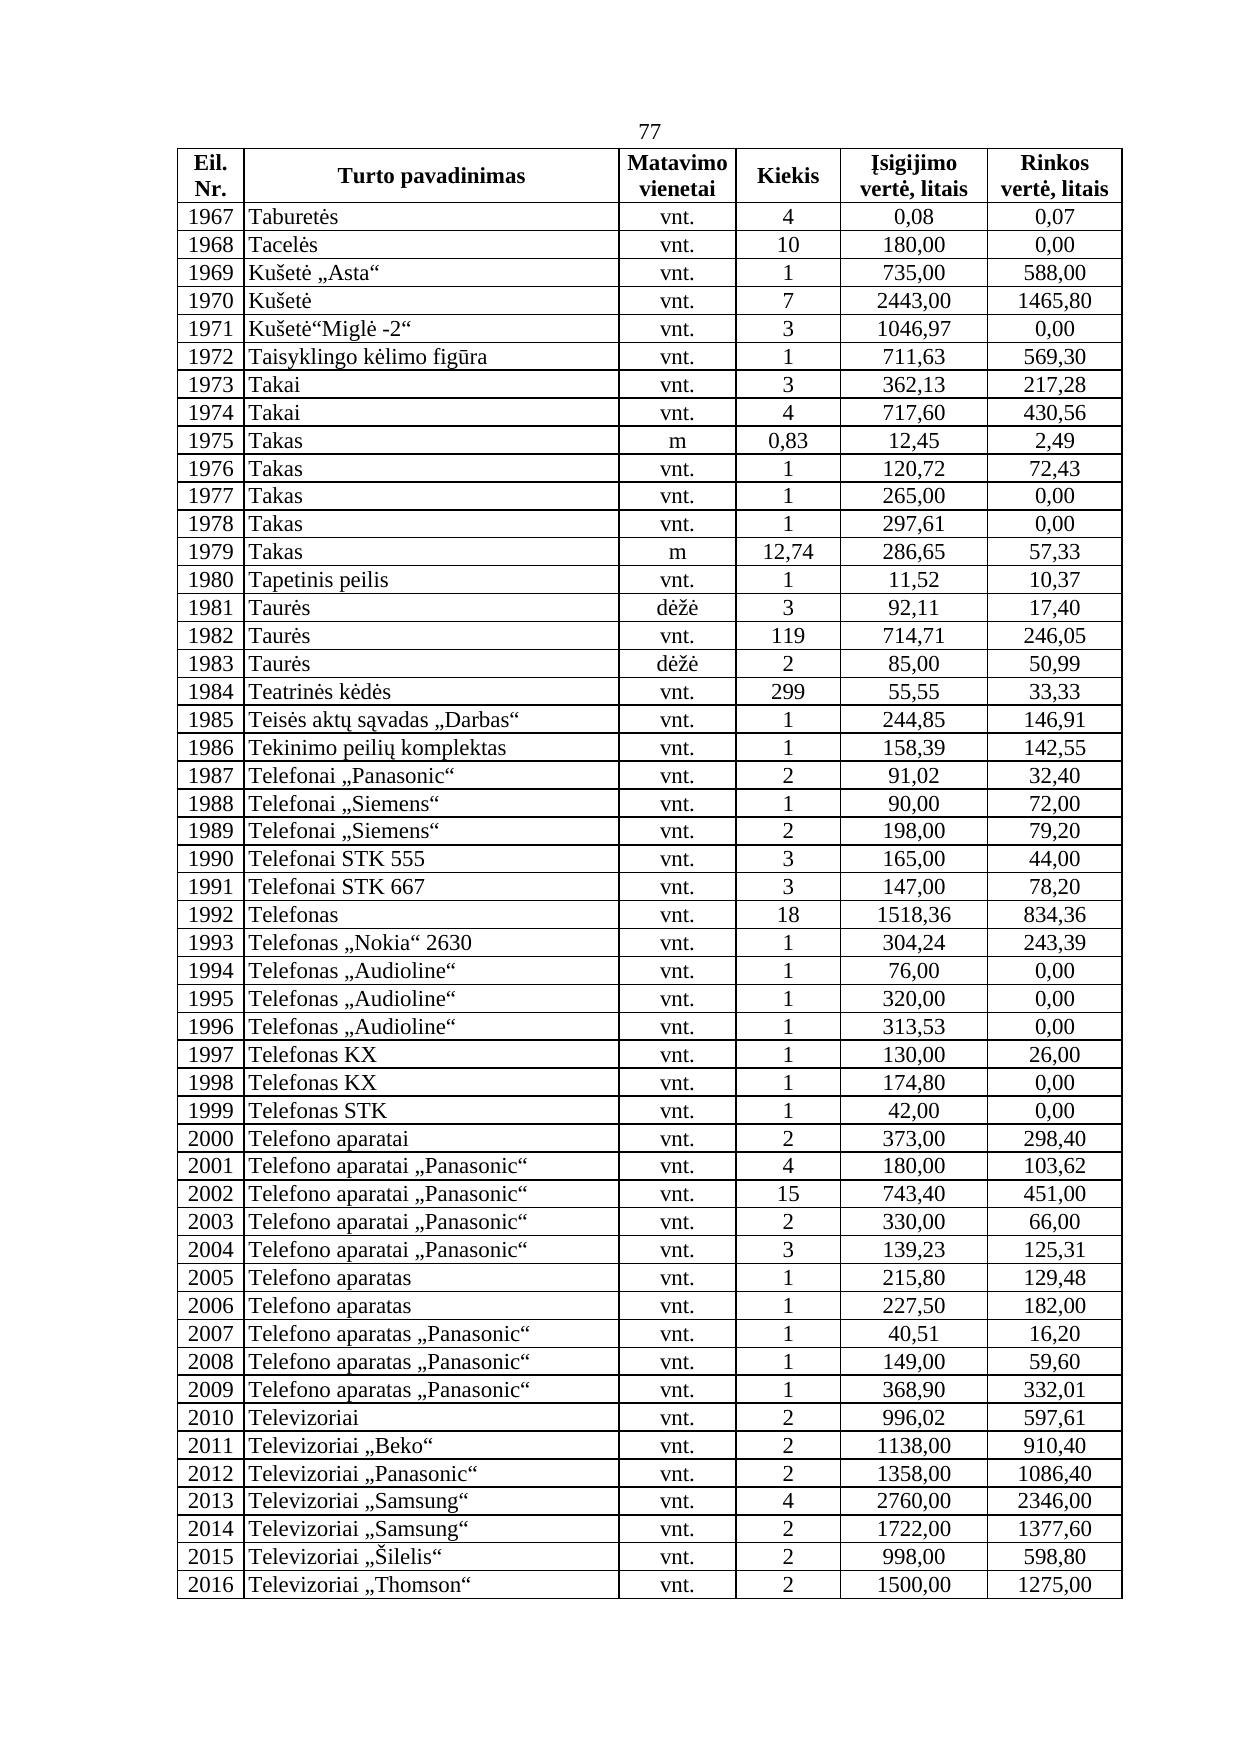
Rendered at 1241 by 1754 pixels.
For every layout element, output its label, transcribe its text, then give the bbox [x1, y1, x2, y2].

table_cell vnt. [620, 1041, 735, 1067]
table_cell 1 [737, 1013, 840, 1039]
table_cell 15 [737, 1181, 840, 1207]
table_cell vnt. [620, 846, 735, 872]
table_cell 711,63 [841, 343, 987, 369]
table_cell Taurės [245, 650, 618, 676]
table_header Rinkos vertė, litais [988, 149, 1121, 202]
table_cell 1987 [178, 762, 243, 788]
table_cell 12,74 [737, 538, 840, 565]
table_cell vnt. [620, 1097, 735, 1123]
table_cell Telefonas „Audioline“ [245, 985, 618, 1011]
table_cell 597,61 [988, 1404, 1121, 1430]
table_cell 50,99 [988, 650, 1121, 676]
table_cell 1972 [178, 343, 243, 369]
table_cell Telefonai „Panasonic“ [245, 762, 618, 788]
table_cell 2013 [178, 1488, 243, 1514]
table_cell 120,72 [841, 455, 987, 481]
table_cell 85,00 [841, 650, 987, 676]
table_cell Telefono aparatas „Panasonic“ [245, 1376, 618, 1402]
table_cell 1995 [178, 985, 243, 1011]
table_cell 0,00 [988, 1013, 1121, 1039]
table_cell 1997 [178, 1041, 243, 1067]
table_cell Telefonas [245, 901, 618, 928]
table_cell Telefonai „Siemens“ [245, 818, 618, 844]
table_cell 180,00 [841, 1153, 987, 1179]
table_cell vnt. [620, 1488, 735, 1514]
table_cell 1 [737, 483, 840, 509]
table_cell 2 [737, 1516, 840, 1542]
table_cell 2001 [178, 1153, 243, 1179]
table_cell 90,00 [841, 790, 987, 816]
table_cell 1980 [178, 566, 243, 593]
table_cell 1 [737, 1097, 840, 1123]
table_cell 1518,36 [841, 901, 987, 928]
table_cell 1970 [178, 287, 243, 313]
table_cell 16,20 [988, 1320, 1121, 1346]
table_cell vnt. [620, 1236, 735, 1263]
table_cell 125,31 [988, 1236, 1121, 1263]
table_cell 158,39 [841, 734, 987, 760]
table_cell m [620, 538, 735, 565]
table_cell 174,80 [841, 1069, 987, 1095]
table_cell 320,00 [841, 985, 987, 1011]
table_cell 834,36 [988, 901, 1121, 928]
table_cell 12,45 [841, 427, 987, 453]
table_cell 32,40 [988, 762, 1121, 788]
table_cell vnt. [620, 790, 735, 816]
table_cell Televizoriai [245, 1404, 618, 1430]
table_cell Takas [245, 538, 618, 565]
table_cell 2346,00 [988, 1488, 1121, 1514]
table_cell 40,51 [841, 1320, 987, 1346]
table_cell 1 [737, 343, 840, 369]
table_cell 1990 [178, 846, 243, 872]
table_cell 2 [737, 1404, 840, 1430]
table_cell 217,28 [988, 371, 1121, 397]
table_cell 3 [737, 594, 840, 621]
table_cell 1991 [178, 873, 243, 900]
table_cell 149,00 [841, 1348, 987, 1374]
table_cell vnt. [620, 231, 735, 258]
table_cell Kušetė „Asta“ [245, 259, 618, 286]
table_header Turto pavadinimas [245, 149, 618, 202]
table_cell 2003 [178, 1208, 243, 1235]
table_cell 2002 [178, 1181, 243, 1207]
table_cell 130,00 [841, 1041, 987, 1067]
table_cell 0,00 [988, 315, 1121, 341]
table_cell 165,00 [841, 846, 987, 872]
table_cell 0,00 [988, 957, 1121, 983]
table_cell vnt. [620, 678, 735, 704]
table_cell 227,50 [841, 1292, 987, 1318]
table_cell 72,43 [988, 455, 1121, 481]
table_cell vnt. [620, 734, 735, 760]
table_cell 2016 [178, 1571, 243, 1598]
table_cell 1 [737, 455, 840, 481]
table_cell 243,39 [988, 929, 1121, 956]
table_cell 1 [737, 1376, 840, 1402]
table_cell vnt. [620, 985, 735, 1011]
table_cell Telefonas „Nokia“ 2630 [245, 929, 618, 956]
table_cell 1993 [178, 929, 243, 956]
table_cell vnt. [620, 1208, 735, 1235]
table_cell 0,00 [988, 483, 1121, 509]
table_cell 1979 [178, 538, 243, 565]
table_cell 103,62 [988, 1153, 1121, 1179]
table_cell 2 [737, 1543, 840, 1570]
table_cell Telefono aparatas [245, 1264, 618, 1291]
table_cell Telefono aparatas „Panasonic“ [245, 1320, 618, 1346]
table_cell 0,00 [988, 511, 1121, 537]
table_cell 215,80 [841, 1264, 987, 1291]
table_cell Takas [245, 427, 618, 453]
table_cell Takas [245, 511, 618, 537]
table_cell 147,00 [841, 873, 987, 900]
table_cell 139,23 [841, 1236, 987, 1263]
table_cell 1 [737, 1292, 840, 1318]
table_cell 0,00 [988, 985, 1121, 1011]
table_cell Takai [245, 399, 618, 425]
table_cell 18 [737, 901, 840, 928]
table_cell 1 [737, 1264, 840, 1291]
table_cell 0,83 [737, 427, 840, 453]
table_cell vnt. [620, 399, 735, 425]
table_cell 998,00 [841, 1543, 987, 1570]
table_cell 1 [737, 566, 840, 593]
table_cell 2443,00 [841, 287, 987, 313]
table_cell 2 [737, 1460, 840, 1486]
table_cell 0,00 [988, 231, 1121, 258]
table_cell 1 [737, 259, 840, 286]
table_cell 598,80 [988, 1543, 1121, 1570]
table_cell 588,00 [988, 259, 1121, 286]
table_cell 1973 [178, 371, 243, 397]
table_cell 57,33 [988, 538, 1121, 565]
table_cell 330,00 [841, 1208, 987, 1235]
table_cell 198,00 [841, 818, 987, 844]
table_cell 1 [737, 957, 840, 983]
table_cell 717,60 [841, 399, 987, 425]
table_cell 0,00 [988, 1097, 1121, 1123]
table_cell vnt. [620, 1013, 735, 1039]
table_cell Telefonas KX [245, 1069, 618, 1095]
table_cell Telefono aparatas „Panasonic“ [245, 1348, 618, 1374]
table_cell vnt. [620, 818, 735, 844]
table_cell 1465,80 [988, 287, 1121, 313]
table_cell 2004 [178, 1236, 243, 1263]
table_cell 182,00 [988, 1292, 1121, 1318]
table_cell Tacelės [245, 231, 618, 258]
table_cell 1 [737, 1320, 840, 1346]
table_cell 430,56 [988, 399, 1121, 425]
table_cell vnt. [620, 622, 735, 648]
table_cell Kušetė“Miglė -2“ [245, 315, 618, 341]
table_cell 129,48 [988, 1264, 1121, 1291]
table_cell 4 [737, 203, 840, 230]
table_cell 3 [737, 371, 840, 397]
table_cell 1983 [178, 650, 243, 676]
table_cell vnt. [620, 1153, 735, 1179]
table_cell 286,65 [841, 538, 987, 565]
table_cell vnt. [620, 1069, 735, 1095]
table_cell 2 [737, 818, 840, 844]
table_cell Telefonas KX [245, 1041, 618, 1067]
table_cell 1971 [178, 315, 243, 341]
table_cell vnt. [620, 371, 735, 397]
table_cell Teatrinės kėdės [245, 678, 618, 704]
table_cell 1500,00 [841, 1571, 987, 1598]
table_cell 3 [737, 1236, 840, 1263]
table_cell 2006 [178, 1292, 243, 1318]
table_cell 1 [737, 1041, 840, 1067]
table_cell 0,08 [841, 203, 987, 230]
table_cell 1976 [178, 455, 243, 481]
table_cell 1992 [178, 901, 243, 928]
table_cell 2 [737, 1125, 840, 1151]
table_cell vnt. [620, 315, 735, 341]
table_cell 2011 [178, 1432, 243, 1458]
table_cell Taburetės [245, 203, 618, 230]
table_cell Televizoriai „Panasonic“ [245, 1460, 618, 1486]
table_cell 1975 [178, 427, 243, 453]
table_cell Teisės aktų sąvadas „Darbas“ [245, 706, 618, 732]
table_cell 265,00 [841, 483, 987, 509]
table_cell Taisyklingo kėlimo figūra [245, 343, 618, 369]
table_header Matavimo vienetai [620, 149, 735, 202]
table_cell Takas [245, 455, 618, 481]
table_cell 0,00 [988, 1069, 1121, 1095]
table_cell 1 [737, 1348, 840, 1374]
table_cell 1988 [178, 790, 243, 816]
table_cell 2 [737, 1208, 840, 1235]
table_cell vnt. [620, 957, 735, 983]
table_cell 1138,00 [841, 1432, 987, 1458]
table_cell 4 [737, 1153, 840, 1179]
table_cell vnt. [620, 566, 735, 593]
table_cell vnt. [620, 1516, 735, 1542]
table_cell vnt. [620, 1264, 735, 1291]
table_cell vnt. [620, 929, 735, 956]
table_cell 42,00 [841, 1097, 987, 1123]
table_cell Telefono aparatas [245, 1292, 618, 1318]
table_cell Telefono aparatai „Panasonic“ [245, 1181, 618, 1207]
table_cell 246,05 [988, 622, 1121, 648]
table_cell Telefono aparatai [245, 1125, 618, 1151]
table_cell Telefonai STK 667 [245, 873, 618, 900]
table_cell Telefonai STK 555 [245, 846, 618, 872]
table_cell 2009 [178, 1376, 243, 1402]
table_cell vnt. [620, 1571, 735, 1598]
table_cell vnt. [620, 455, 735, 481]
table_cell 0,07 [988, 203, 1121, 230]
table_cell Kušetė [245, 287, 618, 313]
table_cell 2014 [178, 1516, 243, 1542]
table_cell Taurės [245, 594, 618, 621]
table_cell 76,00 [841, 957, 987, 983]
table_cell dėžė [620, 594, 735, 621]
table_cell 1969 [178, 259, 243, 286]
table_cell 2 [737, 650, 840, 676]
table_cell Telefono aparatai „Panasonic“ [245, 1153, 618, 1179]
table_cell 299 [737, 678, 840, 704]
table_cell 244,85 [841, 706, 987, 732]
table_cell vnt. [620, 1348, 735, 1374]
table_cell 26,00 [988, 1041, 1121, 1067]
table_cell 55,55 [841, 678, 987, 704]
table_cell m [620, 427, 735, 453]
table_cell vnt. [620, 203, 735, 230]
table_cell 735,00 [841, 259, 987, 286]
table_cell 1 [737, 790, 840, 816]
table_cell vnt. [620, 901, 735, 928]
table_cell 91,02 [841, 762, 987, 788]
table_cell vnt. [620, 1292, 735, 1318]
table_cell 2 [737, 762, 840, 788]
table_cell vnt. [620, 1543, 735, 1570]
table_cell 44,00 [988, 846, 1121, 872]
table_cell 2,49 [988, 427, 1121, 453]
table_cell 1981 [178, 594, 243, 621]
table_cell 3 [737, 873, 840, 900]
table_cell 1 [737, 706, 840, 732]
table_cell 368,90 [841, 1376, 987, 1402]
table_cell 59,60 [988, 1348, 1121, 1374]
table_cell 33,33 [988, 678, 1121, 704]
table_cell vnt. [620, 1125, 735, 1151]
table_cell 298,40 [988, 1125, 1121, 1151]
table_cell 1 [737, 734, 840, 760]
table_cell 1 [737, 929, 840, 956]
table_cell Takas [245, 483, 618, 509]
table_cell 66,00 [988, 1208, 1121, 1235]
table_cell 1978 [178, 511, 243, 537]
table_cell 1722,00 [841, 1516, 987, 1542]
table_cell vnt. [620, 1460, 735, 1486]
table_cell 1984 [178, 678, 243, 704]
table_cell vnt. [620, 1376, 735, 1402]
table_cell 714,71 [841, 622, 987, 648]
table_cell vnt. [620, 483, 735, 509]
table_cell 362,13 [841, 371, 987, 397]
table_cell 2760,00 [841, 1488, 987, 1514]
table_cell 180,00 [841, 231, 987, 258]
table_cell 332,01 [988, 1376, 1121, 1402]
table_cell vnt. [620, 259, 735, 286]
table_cell 1986 [178, 734, 243, 760]
table_cell 3 [737, 315, 840, 341]
table_cell Televizoriai „Thomson“ [245, 1571, 618, 1598]
table_cell 72,00 [988, 790, 1121, 816]
table_cell 142,55 [988, 734, 1121, 760]
table_header Eil. Nr. [178, 149, 243, 202]
table_cell Telefonas „Audioline“ [245, 1013, 618, 1039]
table_cell 7 [737, 287, 840, 313]
table_cell vnt. [620, 287, 735, 313]
table_cell 1974 [178, 399, 243, 425]
table_cell 2 [737, 1571, 840, 1598]
table_cell vnt. [620, 1181, 735, 1207]
table_cell 1046,97 [841, 315, 987, 341]
table_cell 4 [737, 1488, 840, 1514]
table_cell 2007 [178, 1320, 243, 1346]
table_cell 78,20 [988, 873, 1121, 900]
table_cell 2000 [178, 1125, 243, 1151]
table_cell 3 [737, 846, 840, 872]
table_cell 10,37 [988, 566, 1121, 593]
table_cell 4 [737, 399, 840, 425]
table_cell Taurės [245, 622, 618, 648]
table_cell 1999 [178, 1097, 243, 1123]
table_cell Takai [245, 371, 618, 397]
table_cell 11,52 [841, 566, 987, 593]
table_cell 1967 [178, 203, 243, 230]
table_cell 1998 [178, 1069, 243, 1095]
table_cell 1 [737, 511, 840, 537]
table_cell vnt. [620, 1432, 735, 1458]
table_cell 1996 [178, 1013, 243, 1039]
table_cell 569,30 [988, 343, 1121, 369]
table_cell 17,40 [988, 594, 1121, 621]
table_cell 1994 [178, 957, 243, 983]
table_cell 119 [737, 622, 840, 648]
table_cell Televizoriai „Samsung“ [245, 1516, 618, 1542]
table_cell Telefono aparatai „Panasonic“ [245, 1236, 618, 1263]
table_cell 451,00 [988, 1181, 1121, 1207]
table_header Kiekis [737, 149, 840, 202]
table_cell 1358,00 [841, 1460, 987, 1486]
table_cell 1377,60 [988, 1516, 1121, 1542]
table_cell 1982 [178, 622, 243, 648]
table_cell 373,00 [841, 1125, 987, 1151]
table_cell 1989 [178, 818, 243, 844]
table_cell 743,40 [841, 1181, 987, 1207]
table_cell Tekinimo peilių komplektas [245, 734, 618, 760]
table_cell vnt. [620, 873, 735, 900]
table_cell Televizoriai „Samsung“ [245, 1488, 618, 1514]
table_cell Televizoriai „Beko“ [245, 1432, 618, 1458]
table_cell Televizoriai „Šilelis“ [245, 1543, 618, 1570]
table_cell Telefonai „Siemens“ [245, 790, 618, 816]
table_cell 146,91 [988, 706, 1121, 732]
table_cell Telefonas STK [245, 1097, 618, 1123]
table_cell 1275,00 [988, 1571, 1121, 1598]
table_cell vnt. [620, 762, 735, 788]
table_cell vnt. [620, 1320, 735, 1346]
table_cell 2015 [178, 1543, 243, 1570]
table_cell Tapetinis peilis [245, 566, 618, 593]
table_cell 2005 [178, 1264, 243, 1291]
table_cell 1968 [178, 231, 243, 258]
table_cell 2012 [178, 1460, 243, 1486]
table_cell vnt. [620, 511, 735, 537]
table_cell vnt. [620, 706, 735, 732]
table_cell 2008 [178, 1348, 243, 1374]
table_cell 1977 [178, 483, 243, 509]
table_cell 313,53 [841, 1013, 987, 1039]
table_cell 1 [737, 985, 840, 1011]
table_cell vnt. [620, 343, 735, 369]
table_cell Telefono aparatai „Panasonic“ [245, 1208, 618, 1235]
table_cell 910,40 [988, 1432, 1121, 1458]
table_cell 1 [737, 1069, 840, 1095]
table_cell Telefonas „Audioline“ [245, 957, 618, 983]
table_cell dėžė [620, 650, 735, 676]
table_cell 1985 [178, 706, 243, 732]
table_cell 297,61 [841, 511, 987, 537]
table_cell 2 [737, 1432, 840, 1458]
table_cell 10 [737, 231, 840, 258]
table_cell 996,02 [841, 1404, 987, 1430]
table_cell 1086,40 [988, 1460, 1121, 1486]
table_cell 92,11 [841, 594, 987, 621]
table_cell 2010 [178, 1404, 243, 1430]
table_cell vnt. [620, 1404, 735, 1430]
table_cell 79,20 [988, 818, 1121, 844]
table_cell 304,24 [841, 929, 987, 956]
table_header Įsigijimo vertė, litais [841, 149, 987, 202]
